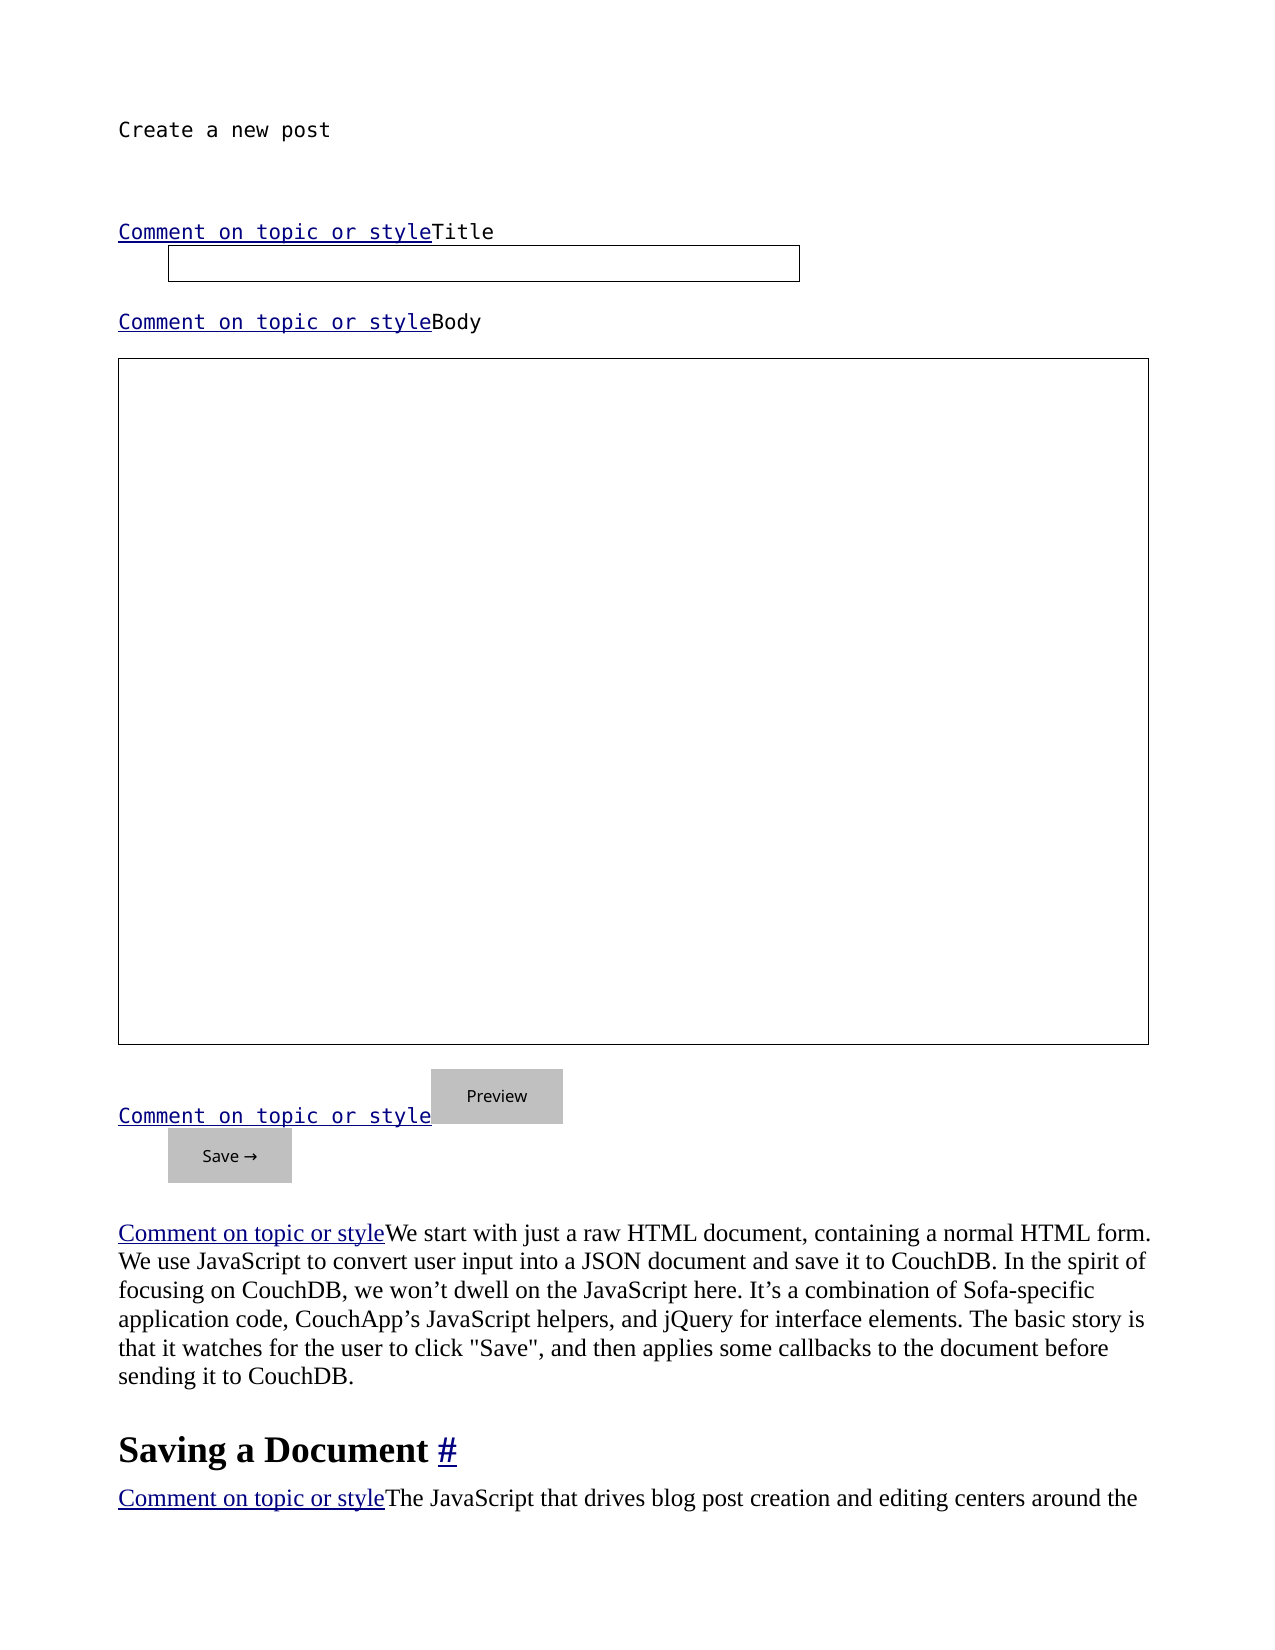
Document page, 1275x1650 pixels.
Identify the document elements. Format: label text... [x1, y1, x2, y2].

text Comment on topic or styleThe JavaScript that drives blog post creation and editing centers around the [118, 1483, 1157, 1512]
subtitle Saving a Document # [118, 1428, 1157, 1471]
text Create a new post [118, 118, 1157, 142]
text Comment on topic or styleWe start with just a raw HTML document, containing a normal HTML form. We use JavaScript to convert user input into a JSON document and save it to CouchDB. In the spirit of focusing on CouchDB, we won’t dwell on the JavaScript here. It’s a combination of Sofa-specific application code, CouchApp’s JavaScript helpers, and jQuery for interface elements. The basic story is that it watches for the user to click "Save", and then applies some callbacks to the document before sending it to CouchDB. [118, 1218, 1157, 1390]
text Comment on topic or style [118, 1069, 1157, 1128]
text Comment on topic or styleTitle [118, 220, 1157, 245]
text Comment on topic or styleBody [118, 310, 1157, 334]
